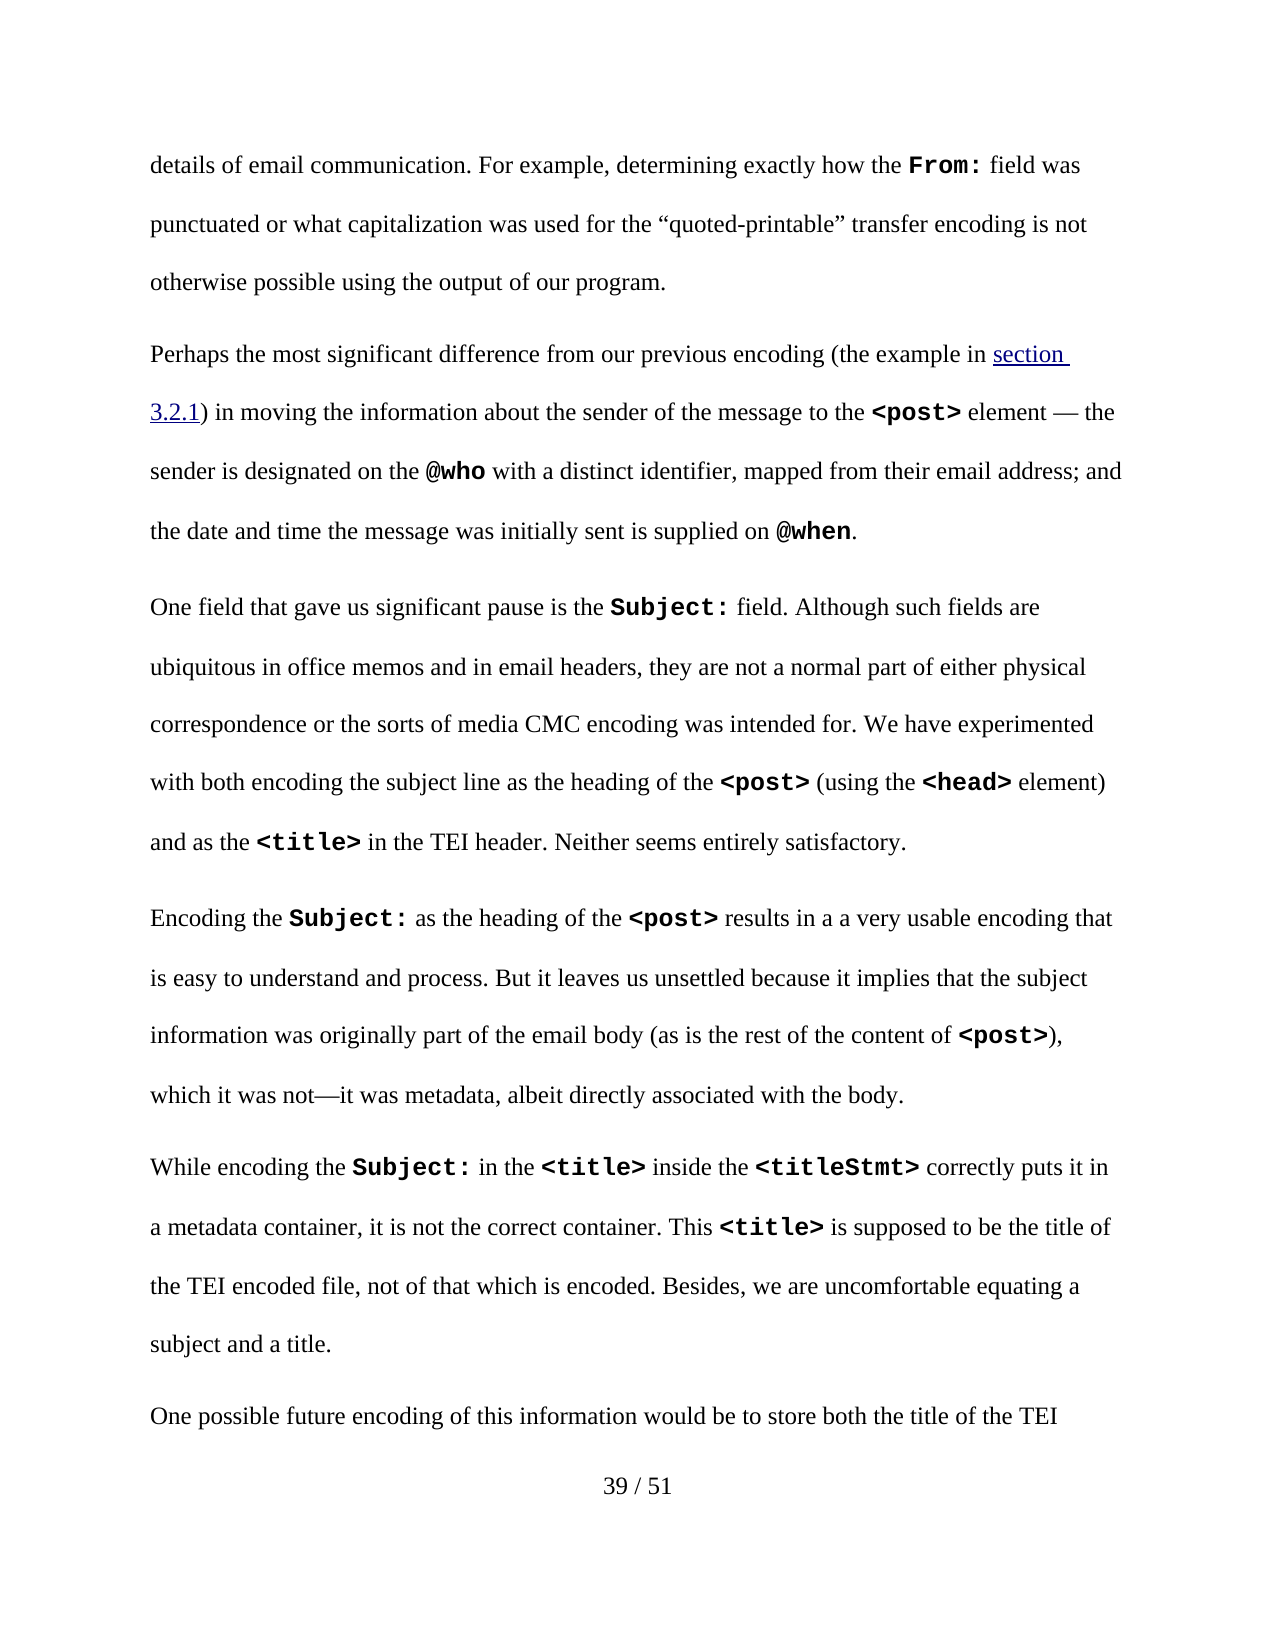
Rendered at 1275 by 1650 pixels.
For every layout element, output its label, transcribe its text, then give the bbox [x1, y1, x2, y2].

text One field that gave us significant pause is the Subject: field. Although such fields are ubiquitous in office memos and in email headers, they are not a normal part of either physical correspondence or the sorts of media CMC encoding was intended for. We have experimented with both encoding the subject line as the heading of the <post> (using the <head> element) and as the <title> in the TEI header. Neither seems entirely satisfactory. [150, 592, 1125, 857]
text One possible future encoding of this information would be to store both the title of the TEI [150, 1401, 1125, 1430]
text Perhaps the most significant difference from our previous encoding (the example in section 3.2.1) in moving the information about the sender of the message to the <post> element — the sender is designated on the @who with a distinct identifier, mapped from their email address; and the date and time the message was initially sent is supplied on @when. [150, 339, 1125, 547]
text details of email communication. For example, determining exactly how the From: field was punctuated or what capitalization was used for the “quoted-printable” transfer encoding is not otherwise possible using the output of our program. [150, 150, 1125, 296]
text While encoding the Subject: in the <title> inside the <titleStmt> correctly puts it in a metadata container, it is not the correct container. This <title> is supposed to be the title of the TEI encoded file, not of that which is encoded. Besides, we are uncomfortable equating a subject and a title. [150, 1152, 1125, 1357]
text Encoding the Subject: as the heading of the <post> results in a a very usable encoding that is easy to understand and process. But it leaves us unsettled because it implies that the subject information was originally part of the email body (as is the rest of the content of <post>), which it was not—it was metadata, albeit directly associated with the body. [150, 903, 1125, 1108]
